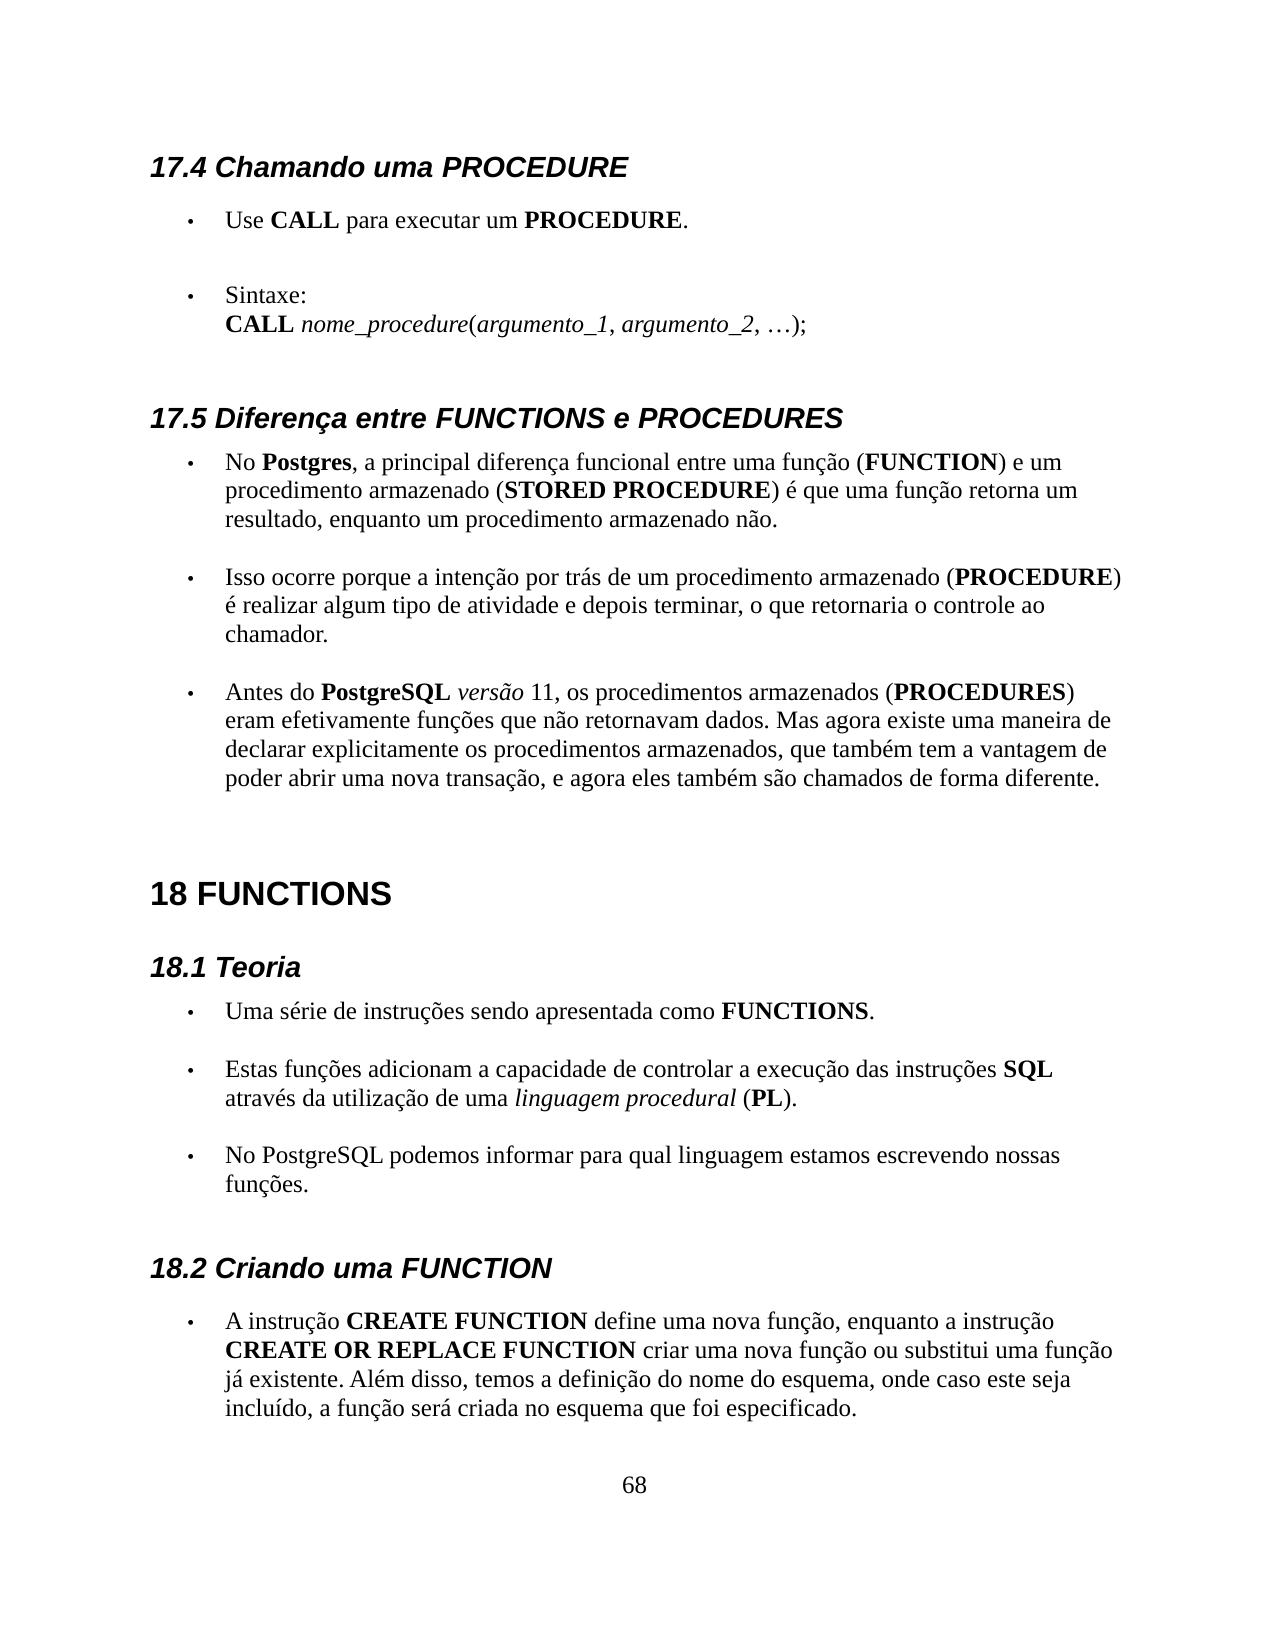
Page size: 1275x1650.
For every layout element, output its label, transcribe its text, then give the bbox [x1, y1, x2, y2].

list Isso ocorre porque a intenção por trás de um procedimento armazenado (PROCEDURE) é realizar algum tipo de atividade e depois terminar, o que retornaria o controle ao chamador. [187, 562, 1125, 677]
list No PostgreSQL podemos informar para qual linguagem estamos escrevendo nossas funções. [187, 1140, 1125, 1226]
list Uma série de instruções sendo apresentada como FUNCTIONS. [187, 996, 1125, 1054]
subtitle 18.2 Criando uma FUNCTION [150, 1251, 1125, 1285]
list Estas funções adicionam a capacidade de controlar a execução das instruções SQL através da utilização de uma linguagem procedural (PL). [187, 1054, 1125, 1140]
subtitle 17.4 Chamando uma PROCEDURE [150, 150, 1125, 183]
list A instrução CREATE FUNCTION define uma nova função, enquanto a instrução CREATE OR REPLACE FUNCTION criar uma nova função ou substitui uma função já existente. Além disso, temos a definição do nome do esquema, onde caso este seja incluído, a função será criada no esquema que foi especificado. [187, 1306, 1125, 1421]
subtitle 18.1 Teoria [150, 950, 1125, 984]
list Antes do PostgreSQL versão 11, os procedimentos armazenados (PROCEDURES) eram efetivamente funções que não retornavam dados. Mas agora existe uma maneira de declarar explicitamente os procedimentos armazenados, que também tem a vantagem de poder abrir uma nova transação, e agora eles também são chamados de forma diferente. [187, 677, 1125, 820]
list Use CALL para executar um PROCEDURE. [187, 205, 1125, 262]
subtitle 18 FUNCTIONS [150, 874, 1125, 913]
list No Postgres, a principal diferença funcional entre uma função (FUNCTION) e um procedimento armazenado (STORED PROCEDURE) é que uma função retorna um resultado, enquanto um procedimento armazenado não. [187, 447, 1125, 562]
subtitle 17.5 Diferença entre FUNCTIONS e PROCEDURES [150, 401, 1125, 434]
list Sintaxe: CALL nome_procedure(argumento_1, argumento_2, …); [187, 280, 1125, 367]
